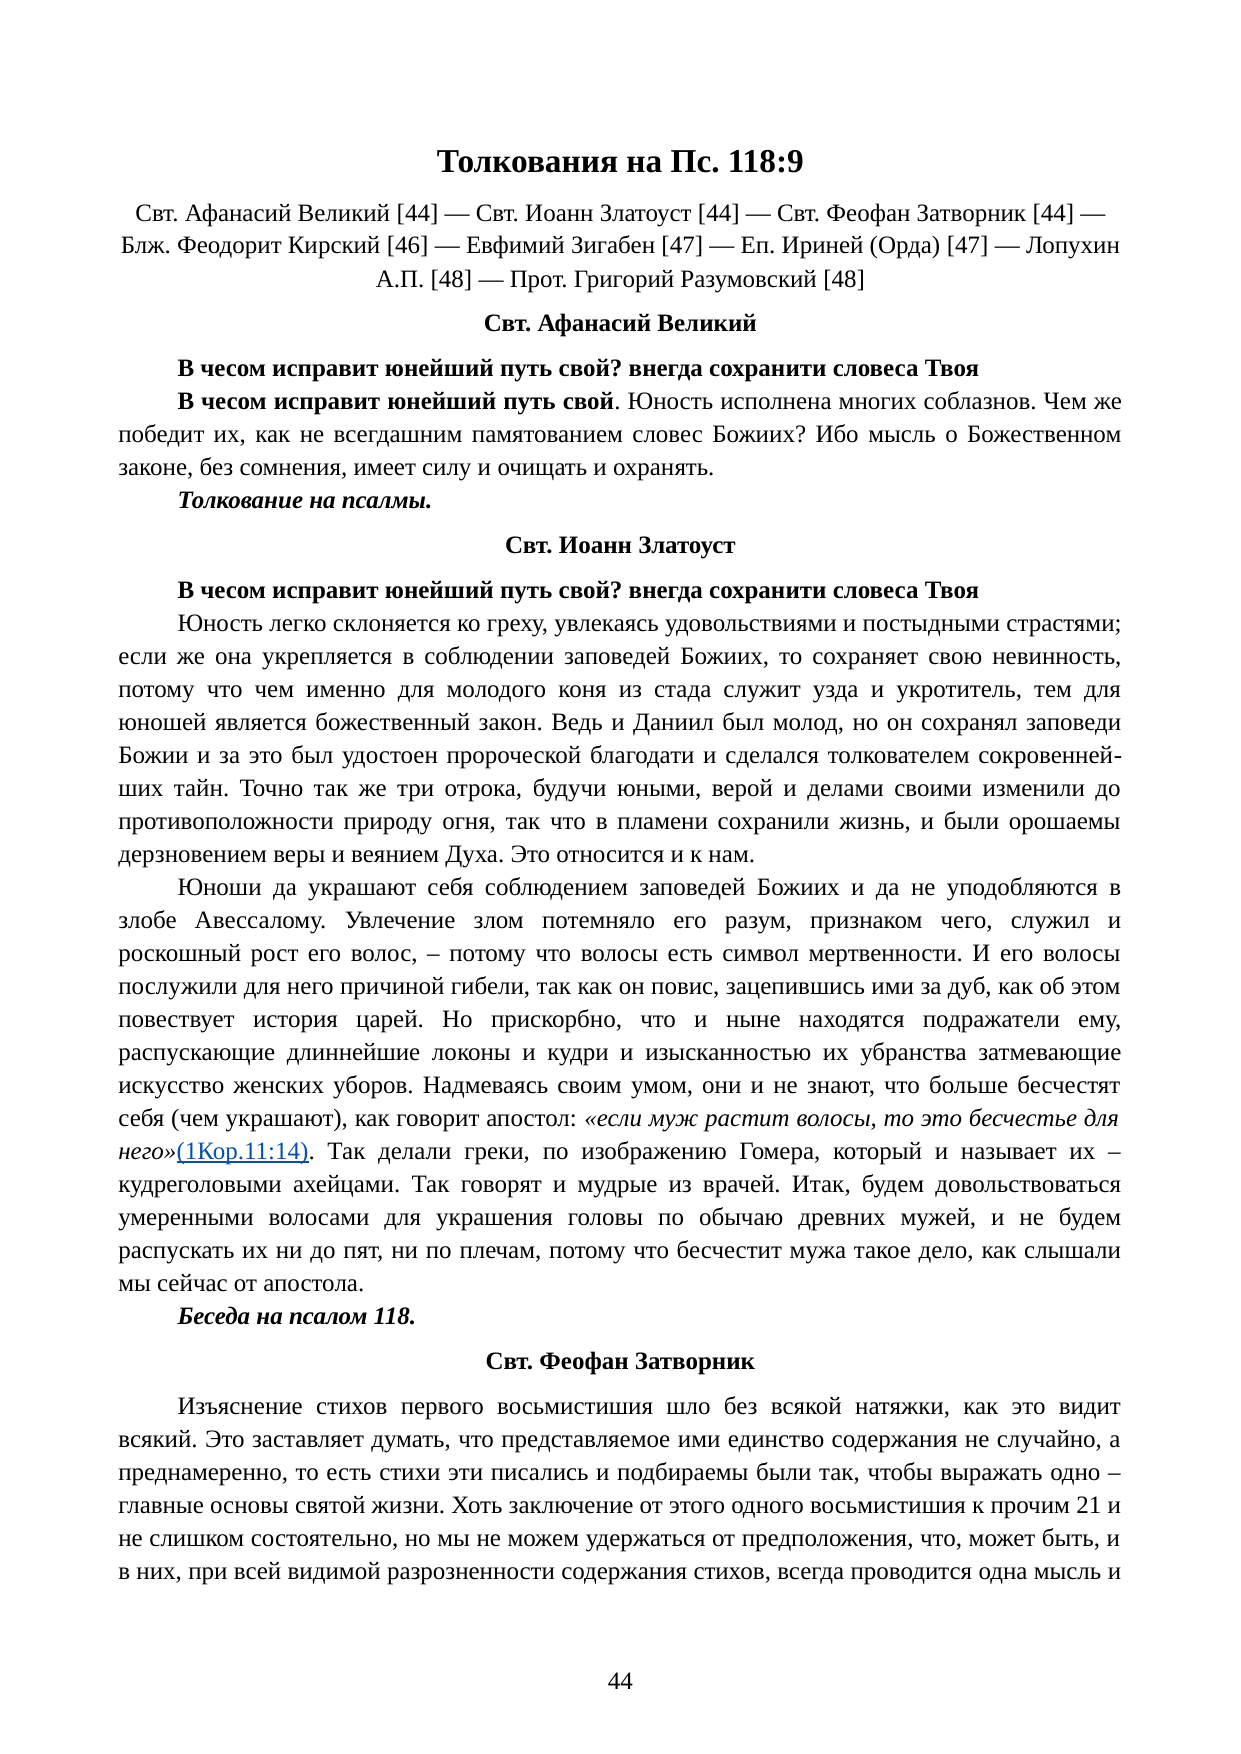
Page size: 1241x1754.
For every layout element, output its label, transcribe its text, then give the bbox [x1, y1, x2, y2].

text Юноши да украшают себя соблюдением заповедей Божиих и да не уподобляются в злобе Авессалому. Увлечение злом потемняло его разум, признаком чего, служил и роскошный рост его волос, – потому что волосы есть символ мертвенности. И его волосы послу­жили для него причиной гибели, так как он повис, зацепившись ими за дуб, как об этом повествует история царей. Но прискорбно, что и ныне находятся подражатели ему, распускающие длиннейшие ло­коны и кудри и изысканностью их убранства затмевающие искусство женских уборов. Надмеваясь своим умом, они и не знают, что больше бесчестят себя (чем украшают), как говорит апостол: «если муж растит волосы, то это бесчестье для него»(1Кор.11:14). Так делали греки, по изображению Гомера, который и называет их – кудреголовыми ахейцами. Так говорят и мудрые из врачей. Итак, будем довольствоваться умеренными волосами для украшения головы по обычаю древних мужей, и не будем распускать их ни до пят, ни по плечам, потому что бесчестит мужа такое дело, как слышали мы сейчас от апостола. [118, 872, 1122, 1297]
subtitle Свт. Иоанн Златоуст [118, 530, 1122, 559]
subtitle Свт. Феофан Затворник [118, 1346, 1122, 1375]
text В чесом исправит юнейший путь свой. Юность исполнена многих соблазнов. Чем же победит их, как не всегдашним памятованием словес Божиих? Ибо мысль о Божественном законе, без сомнения, имеет силу и очищать и охранять. [118, 386, 1122, 481]
text Беседа на псалом 118. [118, 1301, 1122, 1330]
text Свт. Афанасий Великий [44] — Свт. Иоанн Златоуст [44] — Свт. Феофан Затворник [44] — Блж. Феодорит Кирский [46] — Евфимий Зигабен [47] — Еп. Ириней (Орда) [47] — Лопухин А.П. [48] — Прот. Григорий Разумовский [48] [118, 198, 1122, 292]
text В чесом исправит юнейший путь свой? внегда сохранити словеса Твоя [118, 353, 1122, 382]
text В чесом исправит юнейший путь свой? внегда сохранити словеса Твоя [118, 575, 1122, 604]
text Толкование на псалмы. [118, 485, 1122, 514]
text Изъяснение стихов первого восьмистишия шло без всякой натяжки, как это видит всякий. Это заставляет думать, что представляемое ими единство содержания не случайно, а преднамеренно, то есть стихи эти писались и подбираемы были так, чтобы выражать одно – главные основы святой жизни. Хоть заключение от этого одного восьмистишия к прочим 21 и не слишком состоятельно, но мы не можем удержаться от предположения, что, может быть, и в них, при всей видимой разрозненности содержания стихов, всегда проводится одна мысль и [118, 1391, 1122, 1585]
subtitle Толкования на Пс. 118:9 [118, 142, 1122, 180]
subtitle Свт. Афанасий Великий [118, 308, 1122, 337]
text Юность легко склоняется ко греху, увлекаясь удовольствиями и постыдными страстями; если же она укрепляется в соблюдении заповедей Божиих, то сохраняет свою невинность, потому что чем именно для молодого коня из стада служит узда и укротитель, тем для юношей является божественный закон. Ведь и Даниил был молод, но он сохранял заповеди Божии и за это был удо­стоен пророческой благодати и сделался толкователем сокровенней­ших тайн. Точно так же три отрока, будучи юными, верой и делами своими изменили до противоположности природу огня, так что в пламени сохранили жизнь, и были орошаемы дерзновением веры и веянием Духа. Это относится и к нам. [118, 608, 1122, 868]
